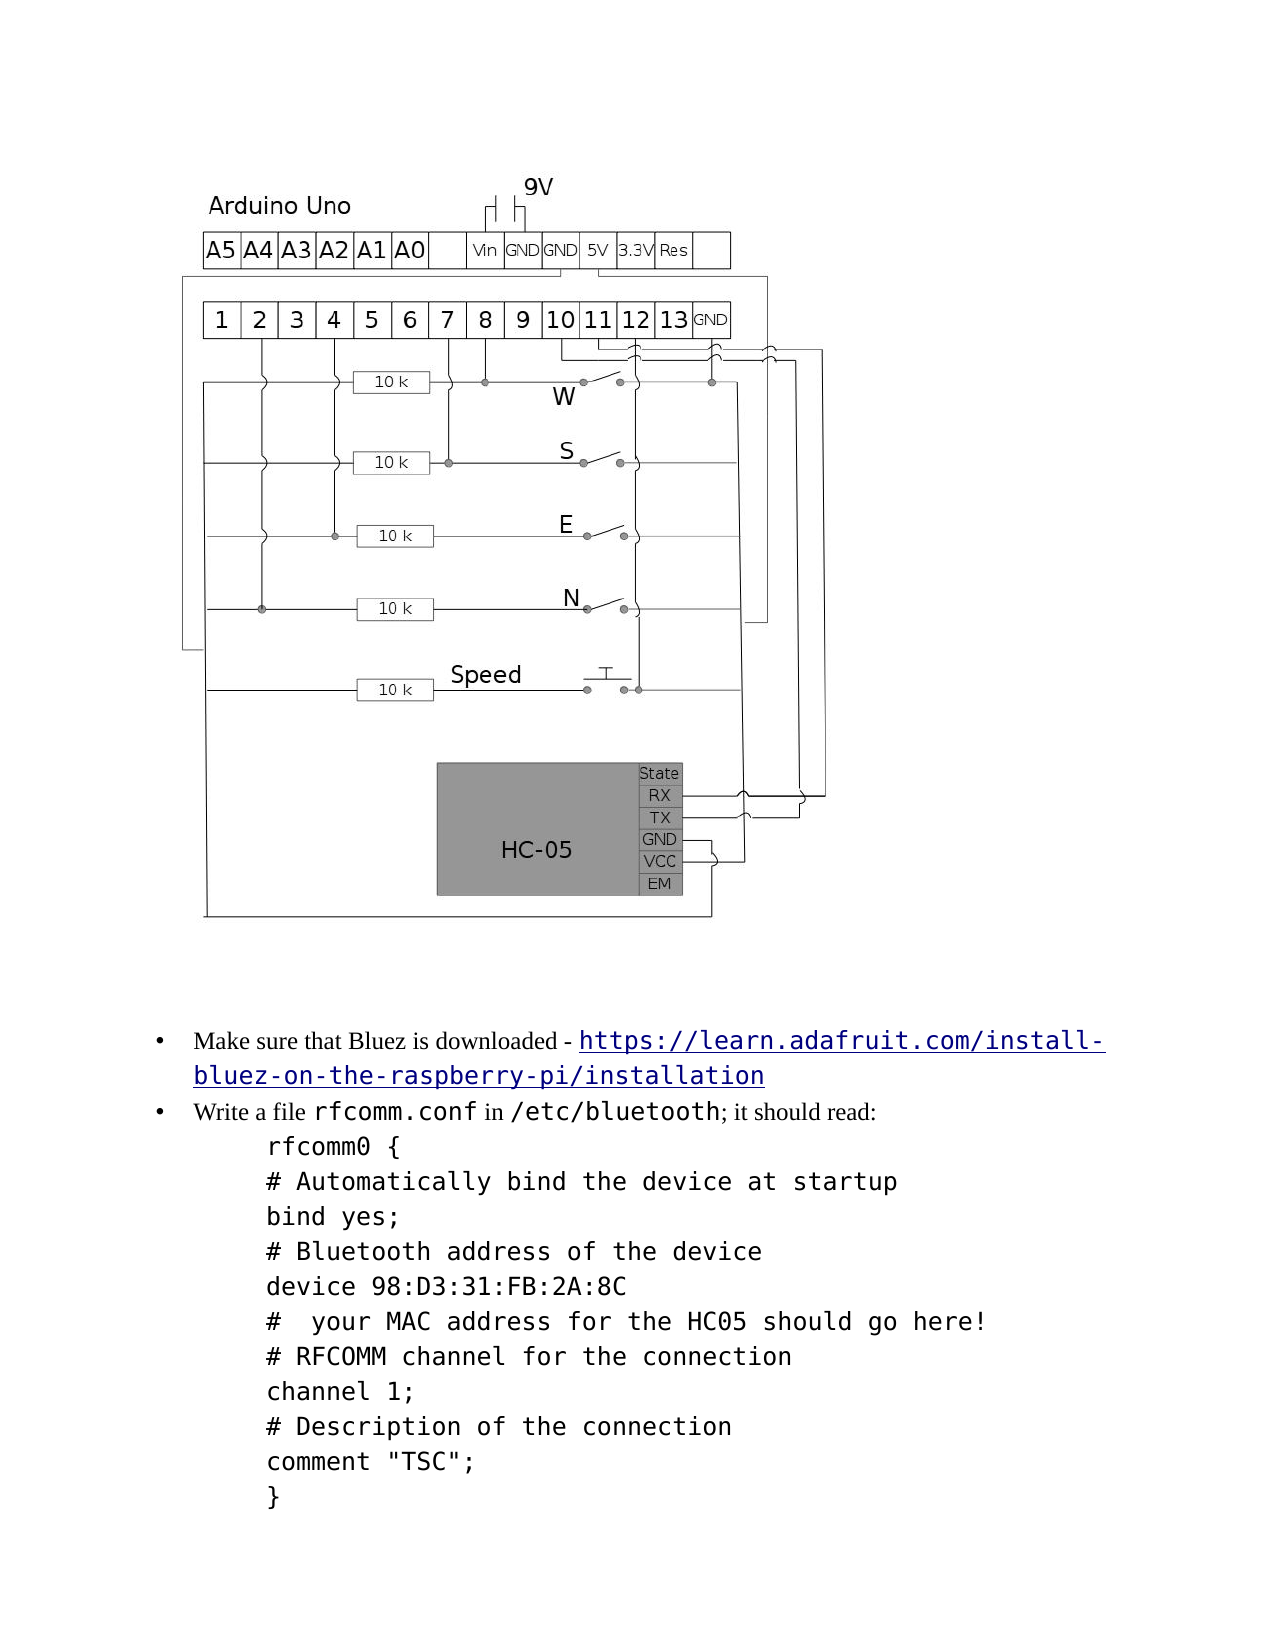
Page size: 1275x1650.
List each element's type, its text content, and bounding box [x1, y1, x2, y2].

text channel 1; [266, 1377, 1157, 1406]
list Write a file rfcomm.conf in /etc/bluetooth; it should read: [156, 1097, 1157, 1126]
picture [118, 118, 887, 987]
text } [266, 1482, 1157, 1511]
text rfcomm0 { [266, 1132, 1157, 1161]
text device 98:D3:31:FB:2A:8C [266, 1272, 1157, 1301]
list Make sure that Bluez is downloaded - https://learn.adafruit.com/install-bluez-on-the-raspberry-pi/installation [156, 1026, 1157, 1091]
text bind yes; [266, 1202, 1157, 1231]
text comment "TSC"; [266, 1447, 1157, 1476]
text # your MAC address for the HC05 should go here! [266, 1307, 1157, 1336]
text # Automatically bind the device at startup [266, 1167, 1157, 1196]
text # Description of the connection [266, 1412, 1157, 1441]
text # RFCOMM channel for the connection [266, 1342, 1157, 1371]
text # Bluetooth address of the device [266, 1237, 1157, 1266]
